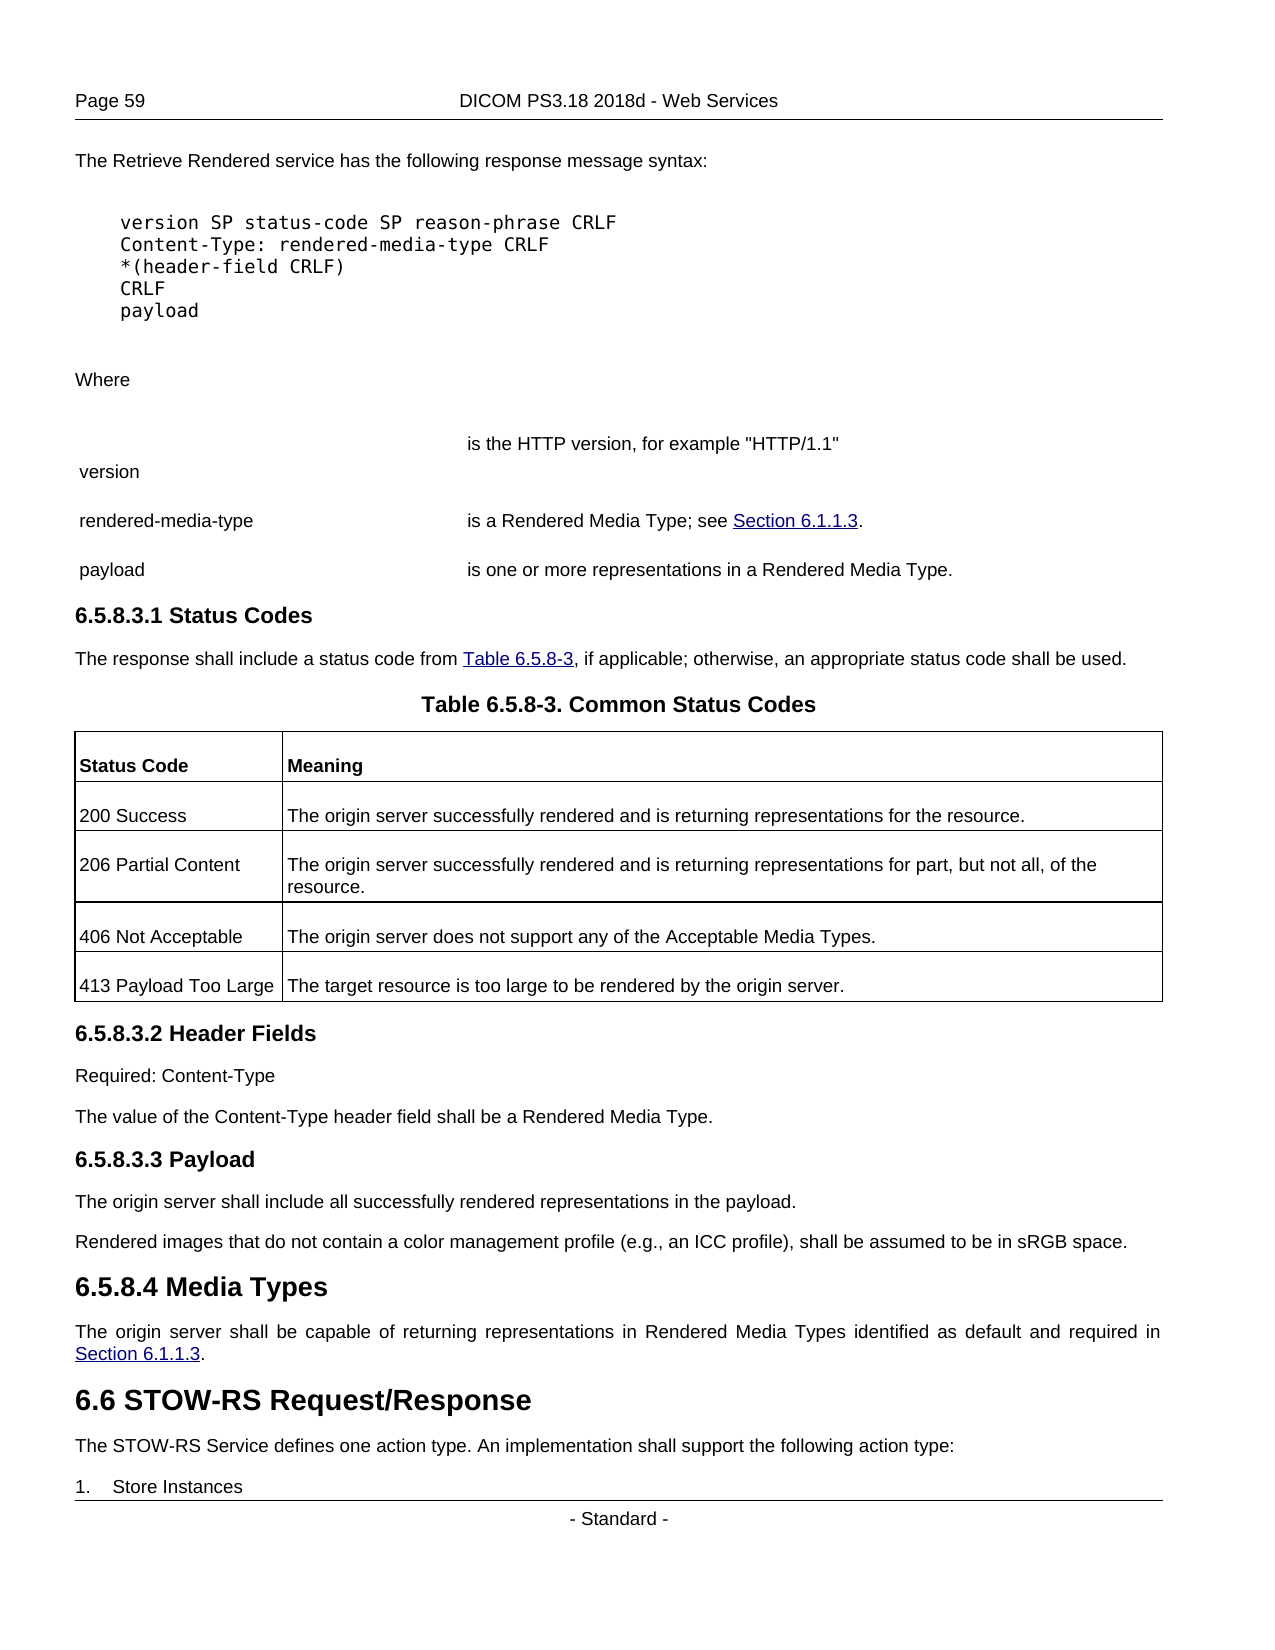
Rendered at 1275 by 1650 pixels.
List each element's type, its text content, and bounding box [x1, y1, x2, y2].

table_header Status Code [76, 732, 282, 781]
table_cell The origin server does not support any of the Acceptable Media Types. [283, 903, 1162, 951]
list Store Instances [75, 1476, 1162, 1497]
text 6.5.8.3.2 Header Fields [75, 1021, 1162, 1046]
table_cell is a Rendered Media Type; see Section 6.1.1.3. [463, 487, 1162, 535]
text version SP status-code SP reason-phrase CRLF Content-Type: rendered-media-type CRLF *(header-field CRLF) CRLF payload [75, 190, 1162, 350]
text 6.5.8.3.1 Status Codes [75, 603, 1162, 629]
table_cell The origin server successfully rendered and is returning representations for the resource. [283, 782, 1162, 830]
text The origin server shall be capable of returning representations in Rendered Media Types identified as default and required in Section 6.1.1.3. [75, 1321, 1162, 1364]
text The value of the Content-Type header field shall be a Rendered Media Type. [75, 1106, 1162, 1127]
text 6.5.8.3.3 Payload [75, 1146, 1162, 1172]
text 6.6 STOW-RS Request/Response [75, 1383, 1162, 1416]
table_cell payload [75, 535, 463, 584]
table_cell 413 Payload Too Large [76, 952, 282, 1001]
table_cell is one or more representations in a Rendered Media Type. [463, 535, 1162, 584]
text Where [75, 369, 1162, 391]
table_cell The origin server successfully rendered and is returning representations for part, but not all, of the resource. [283, 831, 1162, 901]
text The Retrieve Rendered service has the following response message syntax: [75, 150, 1162, 172]
text Required: Content-Type [75, 1065, 1162, 1087]
table_header version [75, 409, 463, 487]
text The STOW-RS Service defines one action type. An implementation shall support the following action type: [75, 1435, 1162, 1457]
table_cell The target resource is too large to be rendered by the origin server. [283, 952, 1162, 1001]
text The response shall include a status code from Table 6.5.8-3, if applicable; otherwise, an appropriate status code shall be used. [75, 647, 1162, 669]
table_header is the HTTP version, for example "HTTP/1.1" [463, 409, 1162, 487]
text Table 6.5.8-3. Common Status Codes [75, 691, 1162, 717]
table_cell rendered-media-type [75, 487, 463, 535]
table_cell 406 Not Acceptable [76, 903, 282, 951]
text The origin server shall include all successfully rendered representations in the payload. [75, 1190, 1162, 1212]
table_header Meaning [283, 732, 1162, 781]
table_cell 200 Success [76, 782, 282, 830]
text 6.5.8.4 Media Types [75, 1271, 1162, 1302]
table_cell 206 Partial Content [76, 831, 282, 901]
text Rendered images that do not contain a color management profile (e.g., an ICC profile), shall be assumed to be in sRGB space. [75, 1231, 1162, 1252]
